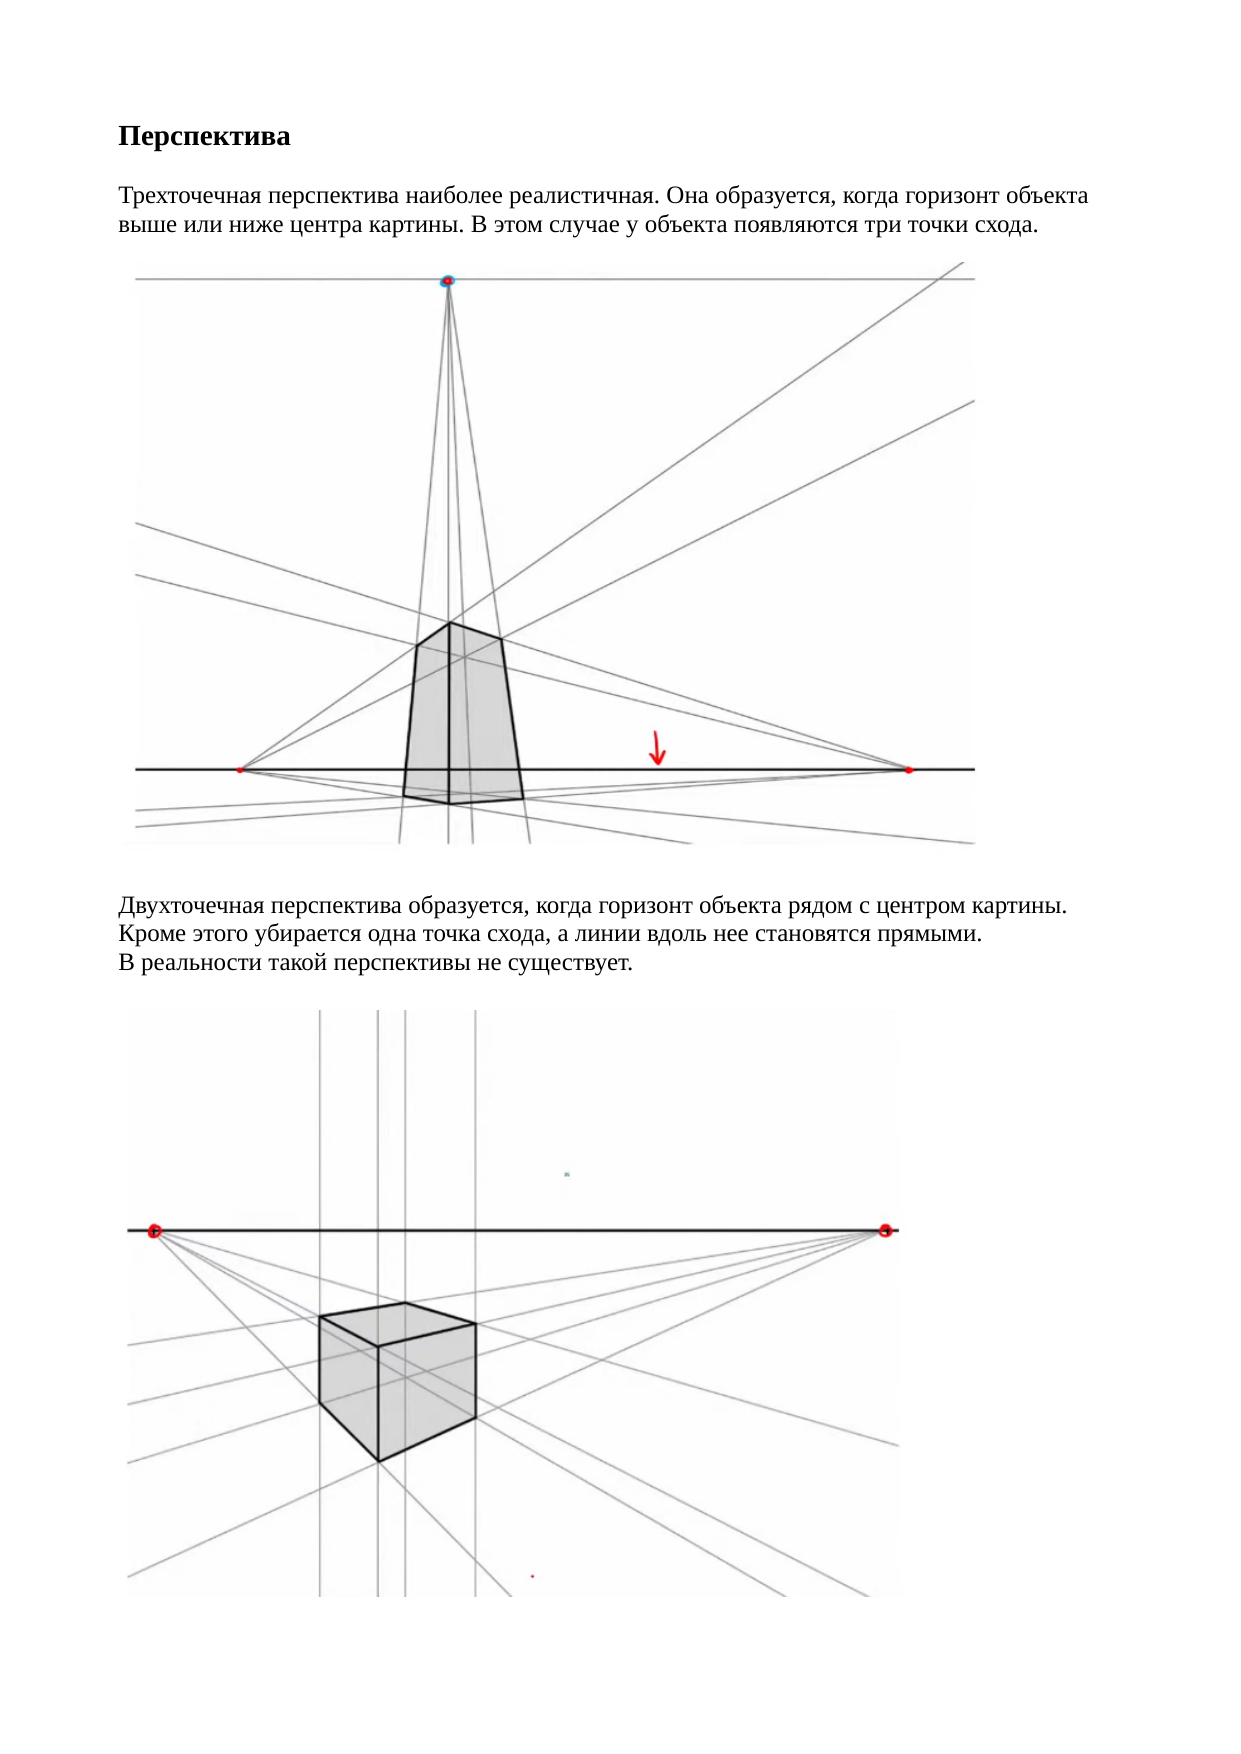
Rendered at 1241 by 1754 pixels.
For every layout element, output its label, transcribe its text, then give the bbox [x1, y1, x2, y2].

picture [125, 1010, 926, 1597]
text В реальности такой перспективы не существует. [118, 947, 1122, 976]
text Трехточечная перспектива наиболее реалистичная. Она образуется, когда горизонт объекта выше или ниже центра картины. В этом случае у объекта появляются три точки схода. [118, 180, 1122, 238]
picture [123, 262, 1014, 861]
text Перспектива [118, 118, 1122, 152]
text Двухточечная перспектива образуется, когда горизонт объекта рядом с центром картины. Кроме этого убирается одна точка схода, а линии вдоль нее становятся прямыми. [118, 890, 1122, 947]
